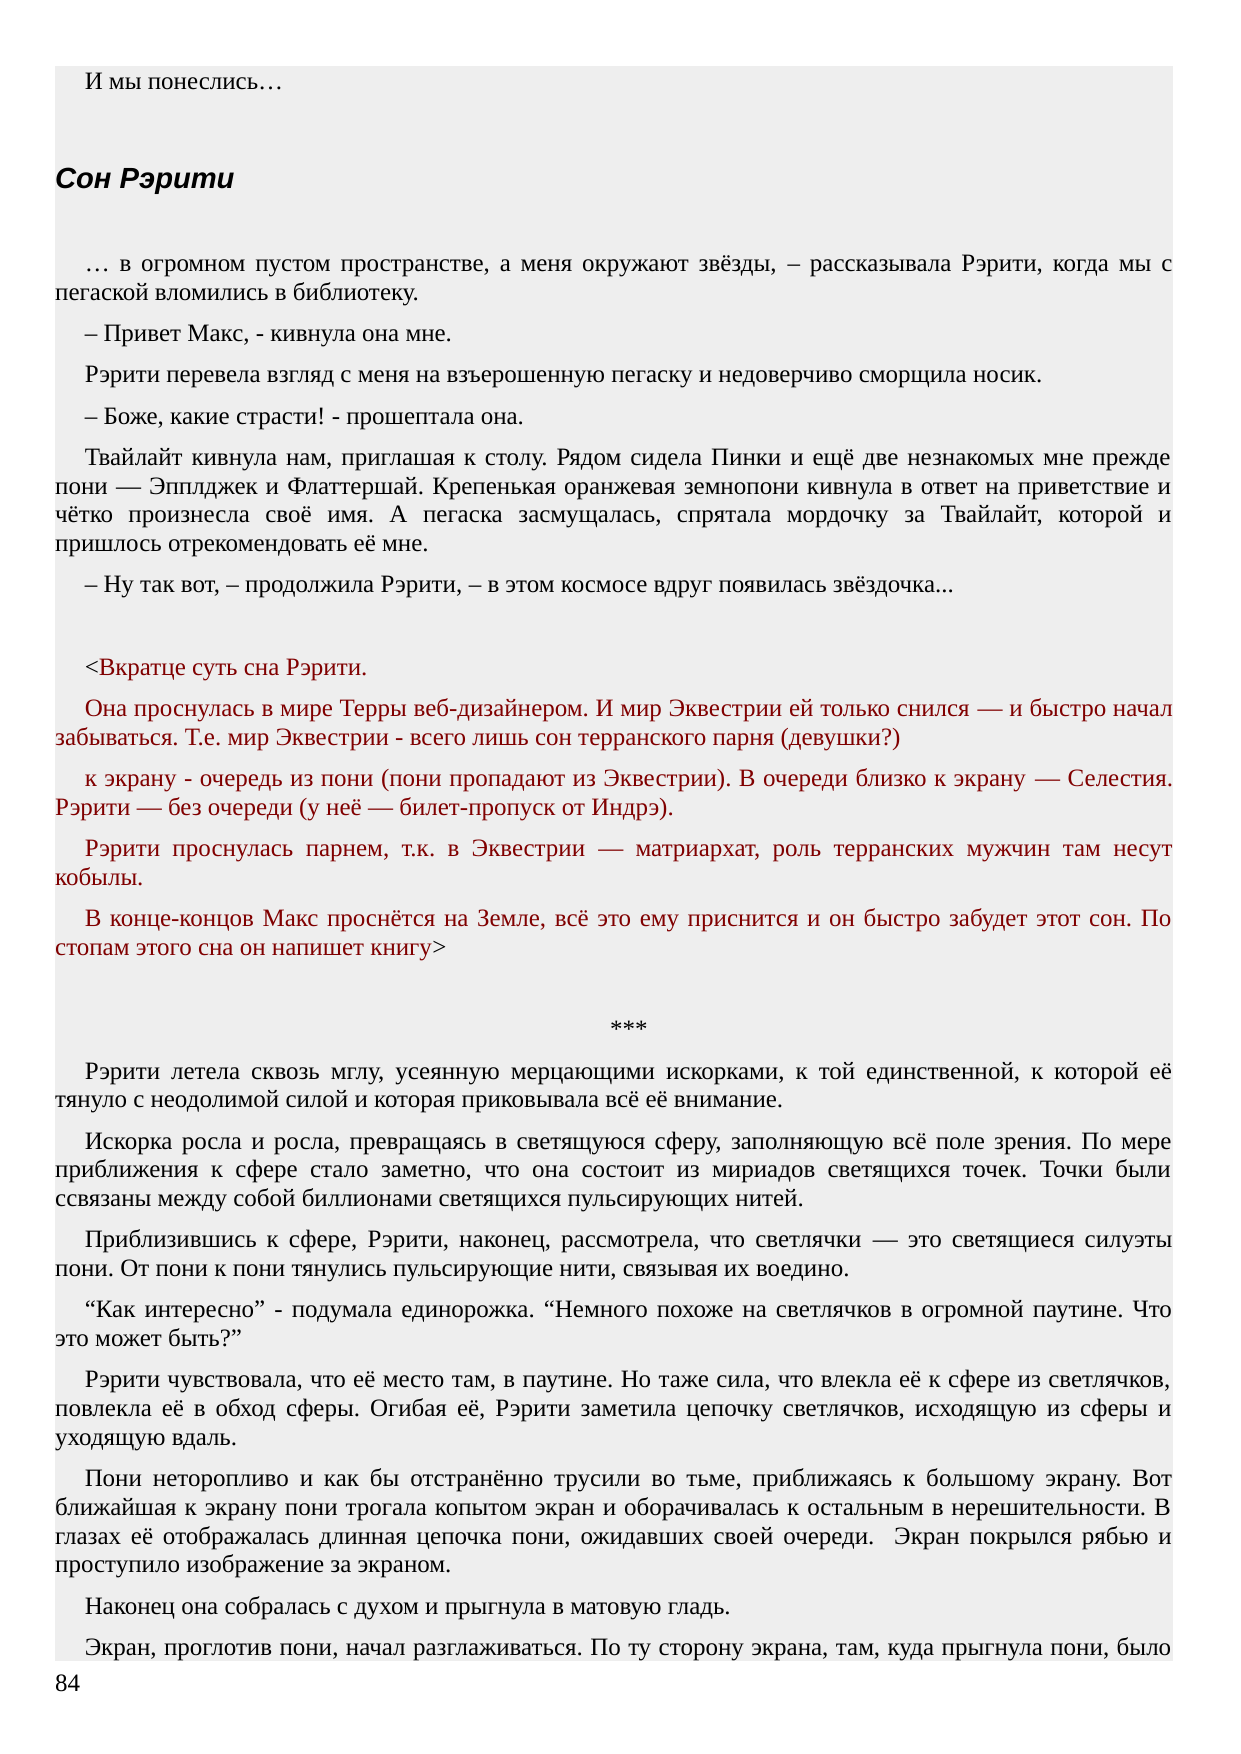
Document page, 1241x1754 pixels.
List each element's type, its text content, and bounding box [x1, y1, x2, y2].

text Рэрити чувствовала, что её место там, в паутине. Но таже сила, что влекла её к сфере из светлячков, повлекла её в обход сферы. Огибая её, Рэрити заметила цепочку светлячков, исходящую из сферы и уходящую вдаль. [55, 1364, 1173, 1451]
text <Вкратце суть сна Рэрити. [55, 652, 1173, 681]
text “Как интересно” - подумала единорожка. “Немного похоже на светлячков в огромной паутине. Что это может быть?” [55, 1294, 1173, 1352]
subtitle Сон Рэрити [55, 161, 1173, 194]
text Твайлайт кивнула нам, приглашая к столу. Рядом сидела Пинки и ещё две незнакомых мне прежде пони — Эпплджек и Флаттершай. Крепенькая оранжевая земнопони кивнула в ответ на приветствие и чётко произнесла своё имя. А пегаска засмущалась, спрятала мордочку за Твайлайт, которой и пришлось отрекомендовать её мне. [55, 442, 1173, 557]
text Рэрити летела сквозь мглу, усеянную мерцающими искорками, к той единственной, к которой её тянуло с неодолимой силой и которая приковывала всё её внимание. [55, 1056, 1173, 1113]
text к экрану - очередь из пони (пони пропадают из Эквестрии). В очереди близко к экрану — Селестия. Рэрити — без очереди (у неё — билет-пропуск от Индрэ). [55, 763, 1173, 821]
text Она проснулась в мире Терры веб-дизайнером. И мир Эквестрии ей только снился — и быстро начал забываться. Т.е. мир Эквестрии - всего лишь сон терранского парня (девушки?) [55, 693, 1173, 751]
text Экран, проглотив пони, начал разглаживаться. По ту сторону экрана, там, куда прыгнула пони, было [55, 1632, 1173, 1661]
text – Боже, какие страсти! - прошептала она. [55, 401, 1173, 429]
text *** [55, 1014, 1173, 1043]
text В конце-концов Макс проснётся на Земле, всё это ему приснится и он быстро забудет этот сон. По стопам этого сна он напишет книгу> [55, 903, 1173, 961]
text Рэрити перевела взгляд с меня на взъерошенную пегаску и недоверчиво сморщила носик. [55, 359, 1173, 388]
text Наконец она собралась с духом и прыгнула в матовую гладь. [55, 1591, 1173, 1619]
text – Привет Макс, - кивнула она мне. [55, 318, 1173, 347]
text И мы понеслись… [55, 66, 1173, 95]
text … в огромном пустом пространстве, а меня окружают звёзды, – рассказывала Рэрити, когда мы с пегаской вломились в библиотеку. [55, 248, 1173, 306]
text Пони неторопливо и как бы отстранённо трусили во тьме, приближаясь к большому экрану. Вот ближайшая к экрану пони трогала копытом экран и оборачивалась к остальным в нерешительности. В глазах её отображалась длинная цепочка пони, ожидавших своей очереди. Экран покрылся рябью и проступило изображение за экраном. [55, 1463, 1173, 1578]
text Рэрити проснулась парнем, т.к. в Эквестрии — матриархат, роль терранских мужчин там несут кобылы. [55, 833, 1173, 891]
text Искорка росла и росла, превращаясь в светящуюся сферу, заполняющую всё поле зрения. По мере приближения к сфере стало заметно, что она состоит из мириадов светящихся точек. Точки были ссвязаны между собой биллионами светящихся пульсирующих нитей. [55, 1126, 1173, 1212]
text – Ну так вот, – продолжила Рэрити, – в этом космосе вдруг появилась звёздочка... [55, 569, 1173, 598]
text Приблизившись к сфере, Рэрити, наконец, рассмотрела, что светлячки — это светящиеся силуэты пони. От пони к пони тянулись пульсирующие нити, связывая их воедино. [55, 1224, 1173, 1282]
